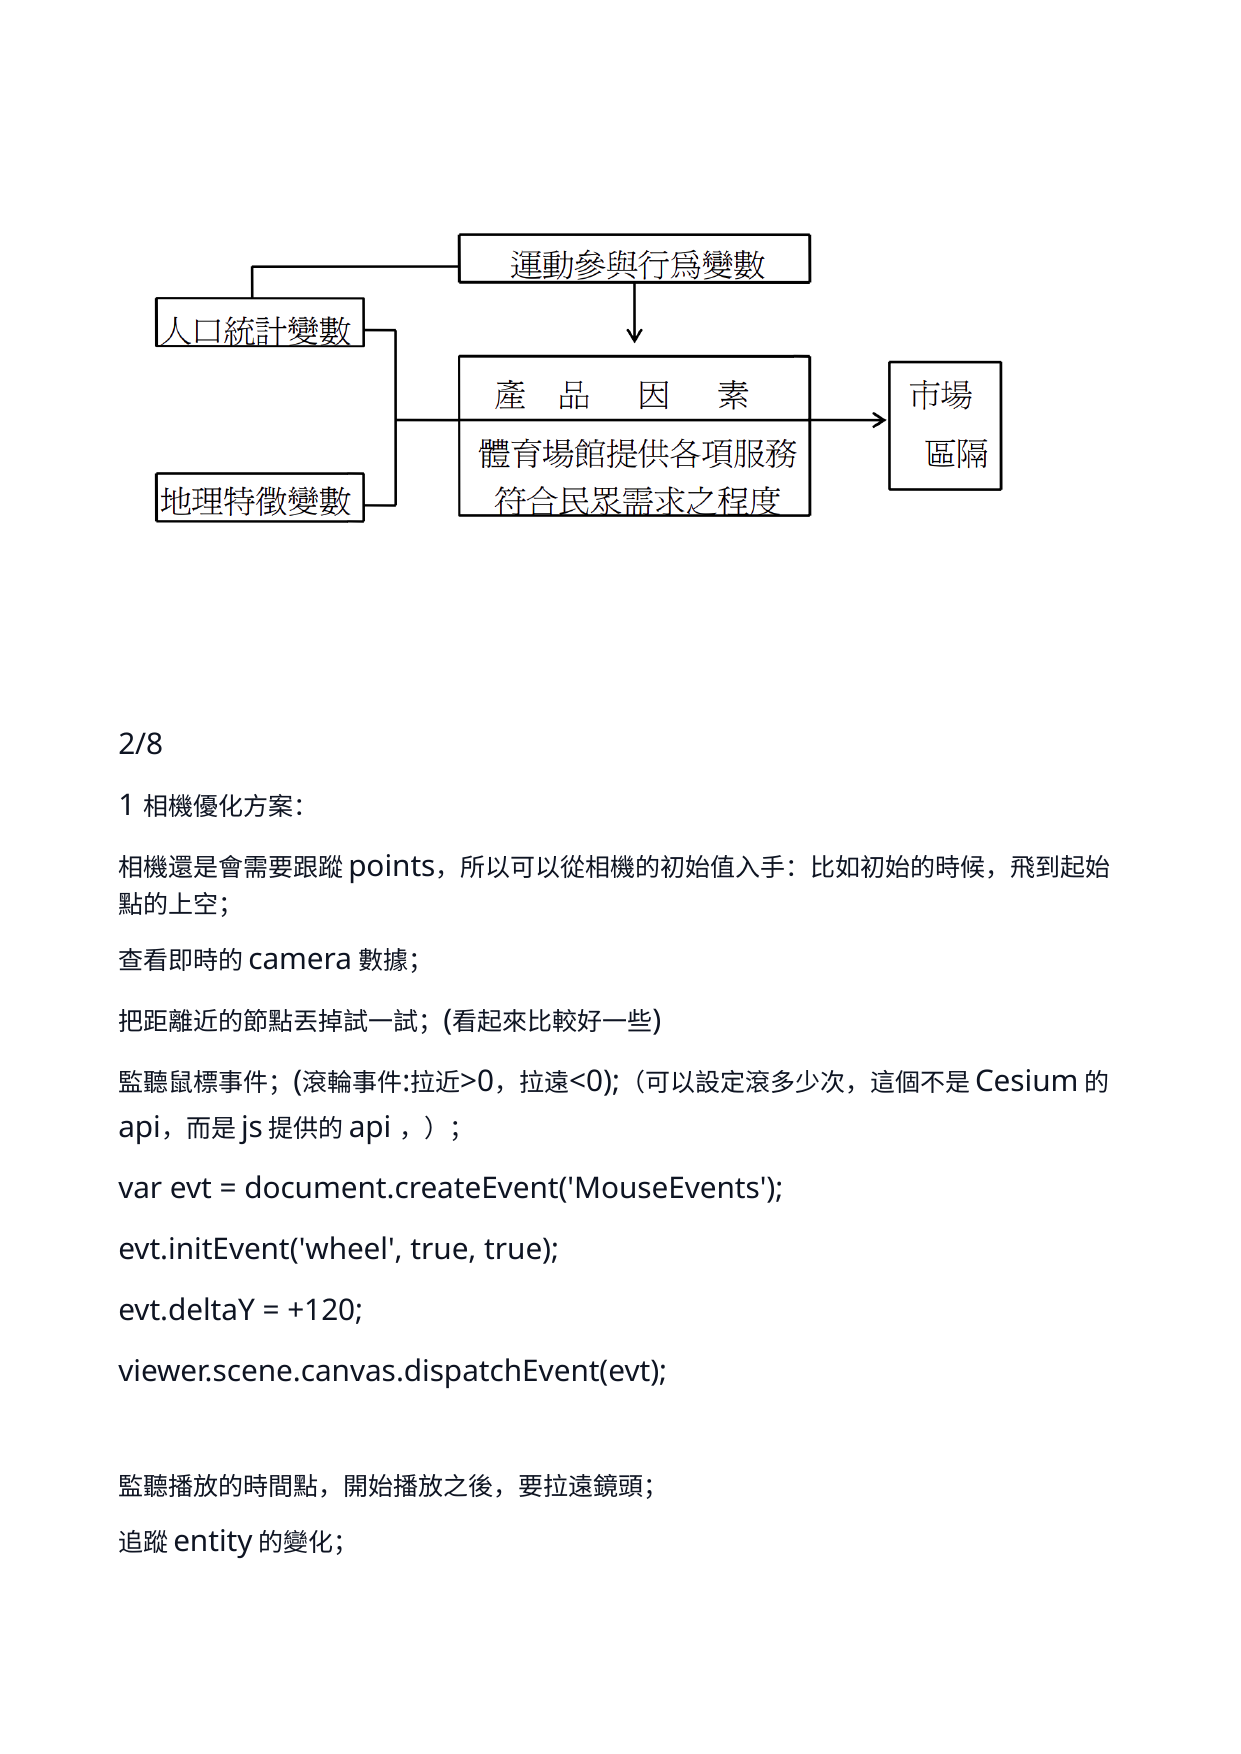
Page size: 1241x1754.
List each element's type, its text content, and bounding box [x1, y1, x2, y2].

text 把距離近的節點丟掉試一試；(看起來比較好一些) [118, 998, 1122, 1039]
picture [118, 230, 1123, 564]
text 2/8 [118, 723, 1122, 763]
text 1 相機優化方案： [118, 784, 1122, 824]
text 監聽鼠標事件；(滾輪事件:拉近>0，拉遠<0);（可以設定滾多少次，這個不是Cesium的api，而是js提供的api ，）； [118, 1059, 1122, 1146]
text evt.initEvent('wheel', true, true); [118, 1228, 1122, 1268]
text 追蹤entity的變化； [118, 1520, 1122, 1560]
text 查看即時的camera數據； [118, 937, 1122, 978]
text 監聽播放的時間點，開始播放之後，要拉遠鏡頭； [118, 1472, 1122, 1501]
text viewer.scene.canvas.dispatchEvent(evt); [118, 1350, 1122, 1390]
text var evt = document.createEvent('MouseEvents'); [118, 1167, 1122, 1207]
text evt.deltaY = +120; [118, 1289, 1122, 1329]
text 相機還是會需要跟蹤points，所以可以從相機的初始值入手：比如初始的時候，飛到起始點的上空； [118, 845, 1122, 918]
